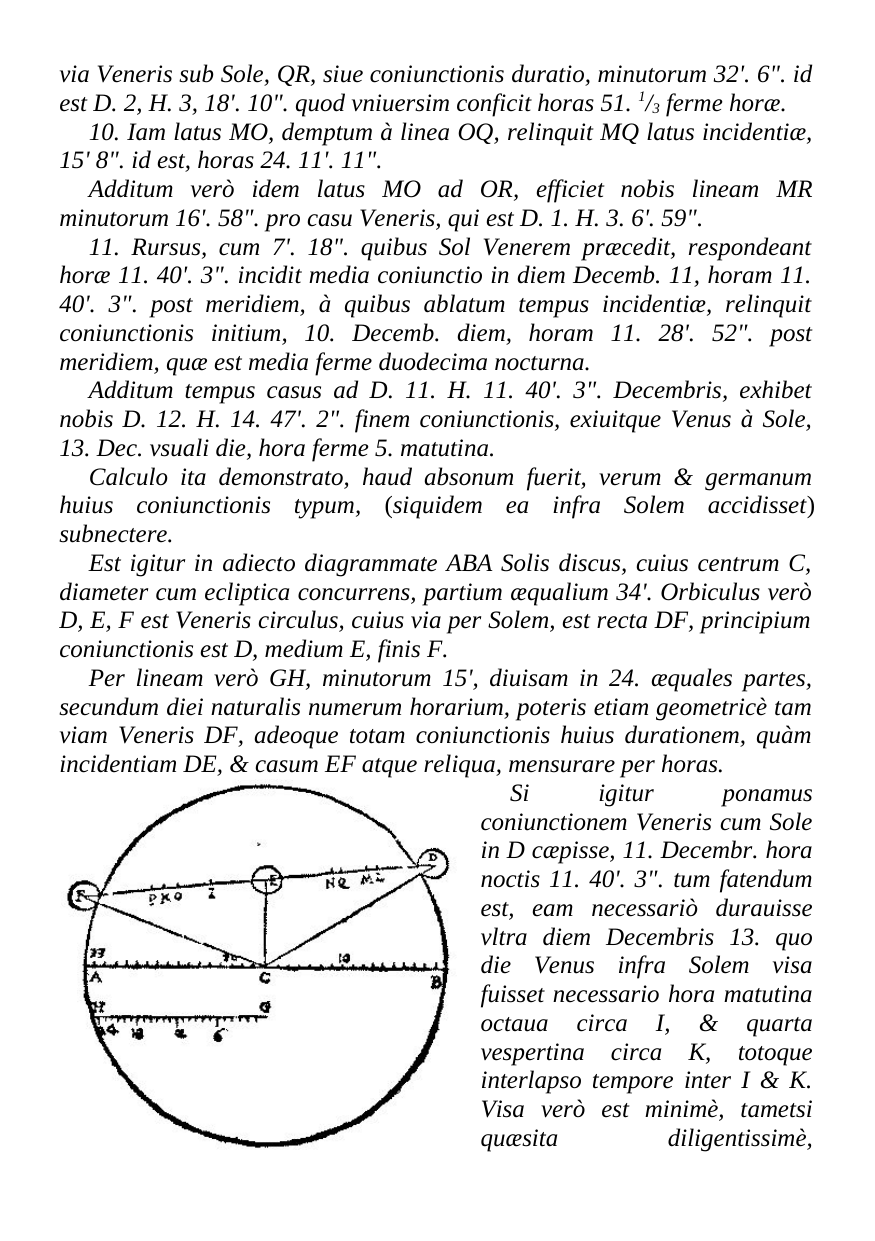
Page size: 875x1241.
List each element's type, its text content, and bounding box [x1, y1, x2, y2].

text 11. Rursus, cum 7'. 18". quibus Sol Venerem præcedit, respondeant horæ 11. 40'. 3". incidit media coniunctio in diem Decemb. 11, horam 11. 40'. 3". post meridiem, à quibus ablatum tempus incidentiæ, relinquit coniunctionis initium, 10. Decemb. diem, horam 11. 28'. 52". post meridiem, quæ est media ferme duodecima nocturna. [59, 232, 815, 375]
text 10. Iam latus MO, demptum à linea OQ, relinquit MQ latus incidentiæ, 15' 8". id est, horas 24. 11'. 11". [59, 117, 815, 174]
text Est igitur in adiecto diagrammate ABA Solis discus, cuius centrum C, diameter cum ecliptica concurrens, partium æqualium 34'. Orbiculus verò D, E, F est Veneris circulus, cuius via per Solem, est recta DF, principium coniunctionis est D, medium E, finis F. [59, 548, 815, 663]
text Calculo ita demonstrato, haud absonum fuerit, verum & germanum huius coniunctionis typum, (siquidem ea infra Solem accidisset) subnectere. [59, 462, 815, 548]
text Additum verò idem latus MO ad OR, efficiet nobis lineam MR minutorum 16'. 58". pro casu Veneris, qui est D. 1. H. 3. 6'. 59". [59, 174, 815, 232]
text Si igitur ponamus coniunctionem Veneris cum Sole in D cæpisse, 11. Decembr. hora noctis 11. 40'. 3". tum fatendum est, eam necessariò durauisse vltra diem Decembris 13. quo die Venus infra Solem visa fuisset necessario hora matutina octaua circa I, & quarta vespertina circa K, totoque interlapso tempore inter I & K. Visa verò est minimè, tametsi quæsita diligentissimè, [59, 778, 815, 1153]
text via Veneris sub Sole, QR, siue coniunctionis duratio, minutorum 32'. 6". id est D. 2, H. 3, 18'. 10". quod vniuersim conficit horas 51. 1/3 ferme horæ. [59, 59, 815, 117]
picture [60, 779, 460, 1152]
text Per lineam verò GH, minutorum 15', diuisam in 24. æquales partes, secundum diei naturalis numerum horarium, poteris etiam geometricè tam viam Veneris DF, adeoque totam coniunctionis huius durationem, quàm incidentiam DE, & casum EF atque reliqua, mensurare per horas. [59, 663, 815, 778]
text Additum tempus casus ad D. 11. H. 11. 40'. 3". Decembris, exhibet nobis D. 12. H. 14. 47'. 2". finem coniunctionis, exiuitque Venus à Sole, 13. Dec. vsuali die, hora ferme 5. matutina. [59, 375, 815, 462]
